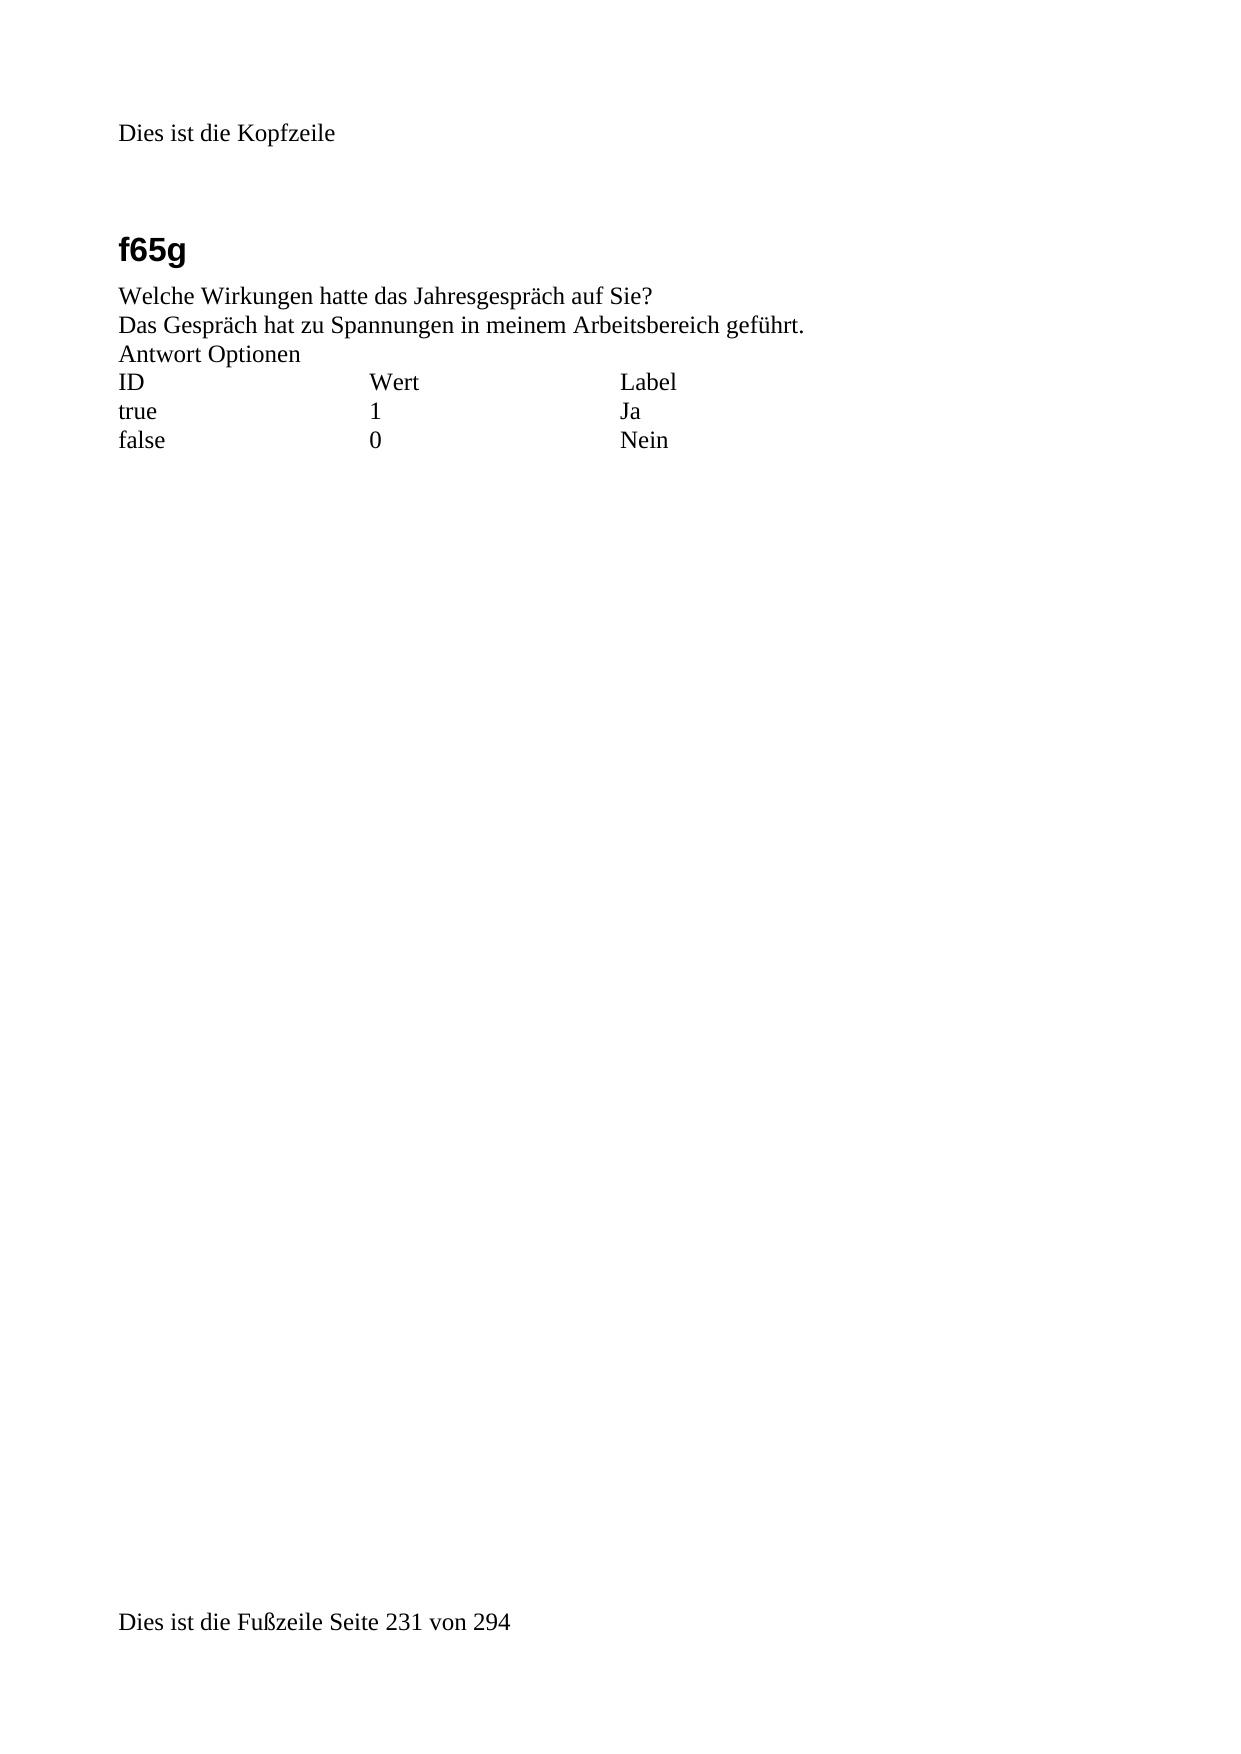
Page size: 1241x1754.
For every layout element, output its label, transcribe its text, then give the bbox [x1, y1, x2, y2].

table_cell 1 [369, 396, 620, 425]
table_header ID [118, 368, 369, 396]
table_cell Nein [620, 425, 871, 454]
table_cell true [118, 396, 369, 425]
subtitle f65g [118, 230, 1122, 269]
text Antwort Optionen [118, 339, 1122, 367]
table_header Label [620, 368, 871, 396]
table_header Wert [369, 368, 620, 396]
text Das Gespräch hat zu Spannungen in meinem Arbeitsbereich geführt. [118, 310, 1122, 339]
table_cell Ja [620, 396, 871, 425]
text Welche Wirkungen hatte das Jahresgespräch auf Sie? [118, 281, 1122, 310]
table_cell false [118, 425, 369, 454]
table_cell 0 [369, 425, 620, 454]
